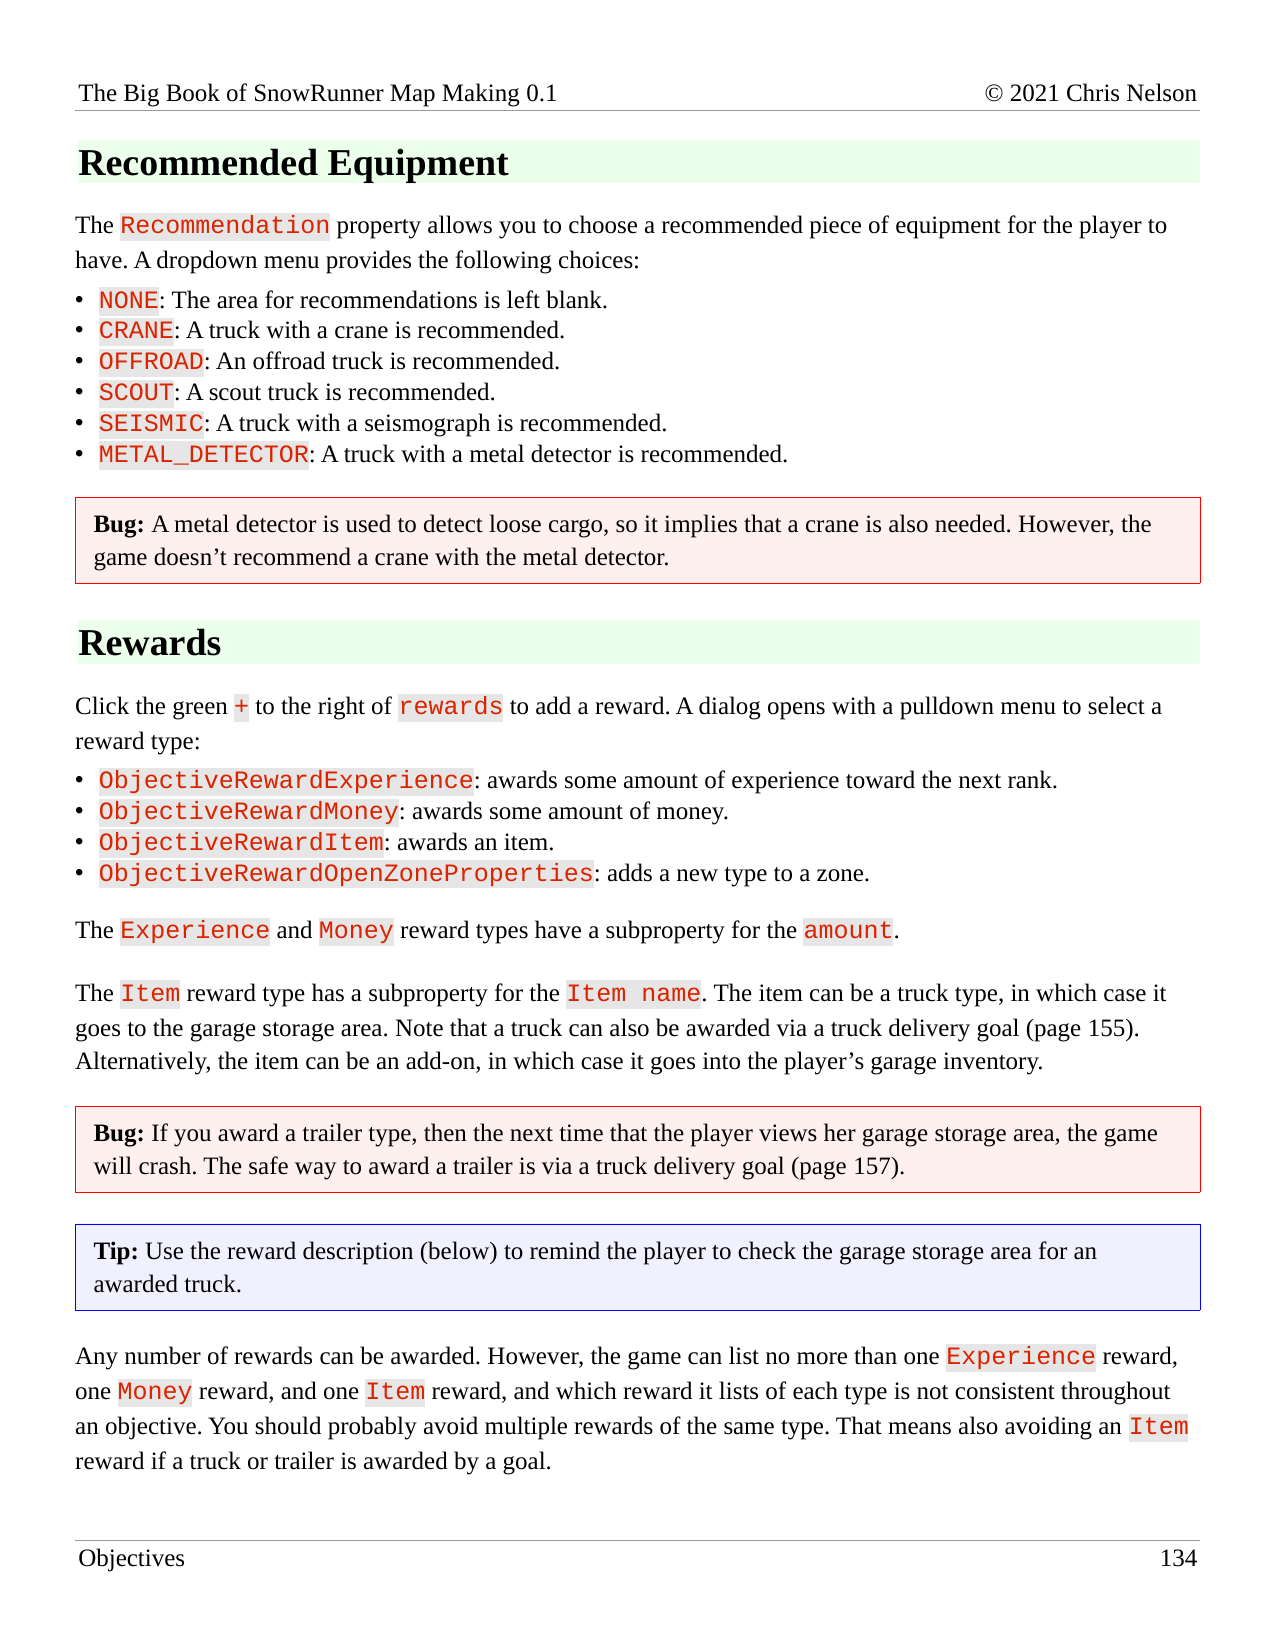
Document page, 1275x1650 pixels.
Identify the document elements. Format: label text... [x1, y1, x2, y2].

list ObjectiveRewardMoney: awards some amount of money. [75, 796, 1200, 827]
text The Item reward type has a subproperty for the Item name. The item can be a truck type, in which case it goes to the garage storage area. Note that a truck can also be awarded via a truck delivery goal (page 155). Alternatively, the item can be an add-on, in which case it goes into the player’s garage inventory. [75, 978, 1200, 1075]
list If you award a trailer type, then the next time that the player views her garage storage area, the game will crash. The safe way to award a trailer is via a truck delivery goal (page 157). [76, 1107, 1200, 1192]
subtitle Click the green + to the right of rewards to add a reward. A dialog opens with a pulldown menu to select a reward type: [75, 691, 1200, 755]
text Any number of rewards can be awarded. However, the game can list no more than one Experience reward, one Money reward, and one Item reward, and which reward it lists of each type is not consistent throughout an objective. You should probably avoid multiple rewards of the same type. That means also avoiding an Item reward if a truck or trailer is awarded by a goal. [75, 1341, 1200, 1475]
list NONE: The area for recommendations is left blank. [75, 285, 1200, 316]
subtitle Recommended Equipment [78, 140, 1200, 183]
subtitle The Recommendation property allows you to choose a recommended piece of equipment for the player to have. A dropdown menu provides the following choices: [75, 211, 1200, 274]
list Use the reward description (below) to remind the player to check the garage storage area for an awarded truck. [76, 1225, 1200, 1310]
list OFFROAD: An offroad truck is recommended. [75, 346, 1200, 377]
list A metal detector is used to detect loose cargo, so it implies that a crane is also needed. However, the game doesn’t recommend a crane with the metal detector. [76, 498, 1200, 583]
list SEISMIC: A truck with a seismograph is recommended. [75, 408, 1200, 439]
list SCOUT: A scout truck is recommended. [75, 377, 1200, 408]
list CRANE: A truck with a crane is recommended. [75, 316, 1200, 346]
list METAL_DETECTOR: A truck with a metal detector is recommended. [75, 439, 1200, 470]
list ObjectiveRewardExperience: awards some amount of experience toward the next rank. [75, 765, 1200, 796]
list ObjectiveRewardItem: awards an item. [75, 827, 1200, 858]
text The Experience and Money reward types have a subproperty for the amount. [75, 915, 1200, 946]
list ObjectiveRewardOpenZoneProperties: adds a new type to a zone. [75, 858, 1200, 888]
subtitle Rewards [78, 620, 1200, 664]
